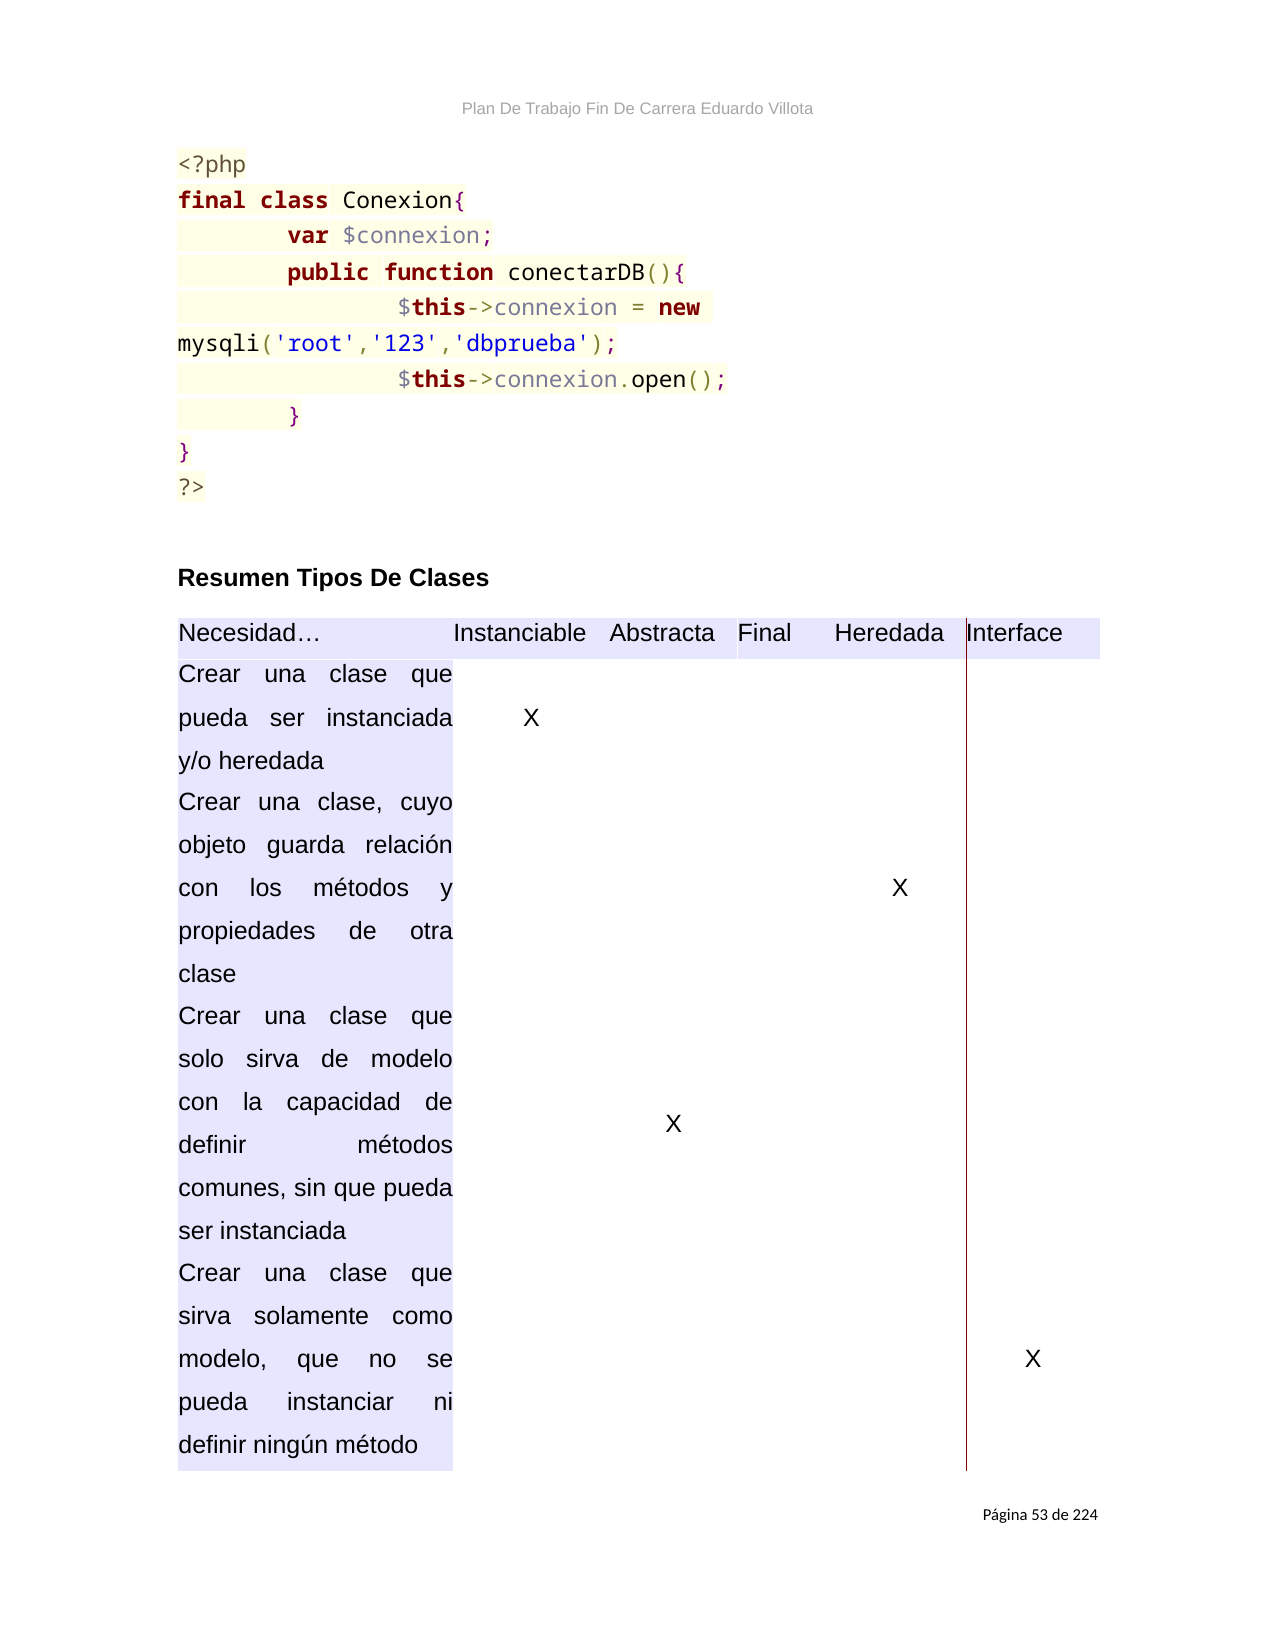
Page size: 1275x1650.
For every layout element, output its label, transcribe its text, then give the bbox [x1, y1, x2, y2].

table_cell X [609, 1001, 737, 1258]
table_cell [453, 1001, 609, 1258]
table_cell [453, 1258, 609, 1471]
table_cell [738, 1258, 834, 1471]
table_cell [738, 787, 834, 1001]
table_cell [453, 787, 609, 1001]
text } [177, 399, 1098, 430]
table_cell Crear una clase que solo sirva de modelo con la capacidad de definir métodos comunes, sin que pueda ser instanciada [178, 1001, 453, 1258]
table_cell Crear una clase, cuyo objeto guarda relación con los métodos y propiedades de otra clase [178, 787, 453, 1001]
text $this->connexion = new mysqli('root','123','dbprueba'); [177, 291, 1098, 358]
table_cell [834, 1258, 966, 1471]
table_cell [834, 1001, 966, 1258]
text final class Conexion{ [177, 183, 1098, 215]
table_header Abstracta [609, 618, 737, 659]
table_cell [967, 787, 1100, 1001]
table_cell [738, 1001, 834, 1258]
text ?> [177, 471, 1098, 502]
table_header Interface [967, 618, 1100, 659]
table_header Heredada [834, 618, 966, 659]
table_cell Crear una clase que pueda ser instanciada y/o heredada [178, 660, 453, 787]
table_cell [738, 660, 834, 787]
table_cell X [967, 1258, 1100, 1471]
table_cell Crear una clase que sirva solamente como modelo, que no se pueda instanciar ni definir ningún método [178, 1258, 453, 1471]
table_cell [834, 660, 966, 787]
text <?php [177, 148, 1098, 179]
text public function conectarDB(){ [177, 255, 1098, 287]
table_cell [967, 660, 1100, 787]
table_header Necesidad… [178, 618, 453, 659]
text var $connexion; [177, 219, 1098, 251]
table_cell [609, 1258, 737, 1471]
text Resumen Tipos De Clases [177, 563, 1098, 591]
table_header Final [738, 618, 834, 659]
table_cell [609, 787, 737, 1001]
text $this->connexion.open(); [177, 363, 1098, 394]
table_cell X [453, 660, 609, 787]
table_cell X [834, 787, 966, 1001]
table_cell [967, 1001, 1100, 1258]
table_header Instanciable [453, 618, 609, 659]
table_cell [609, 660, 737, 787]
text } [177, 435, 1098, 466]
